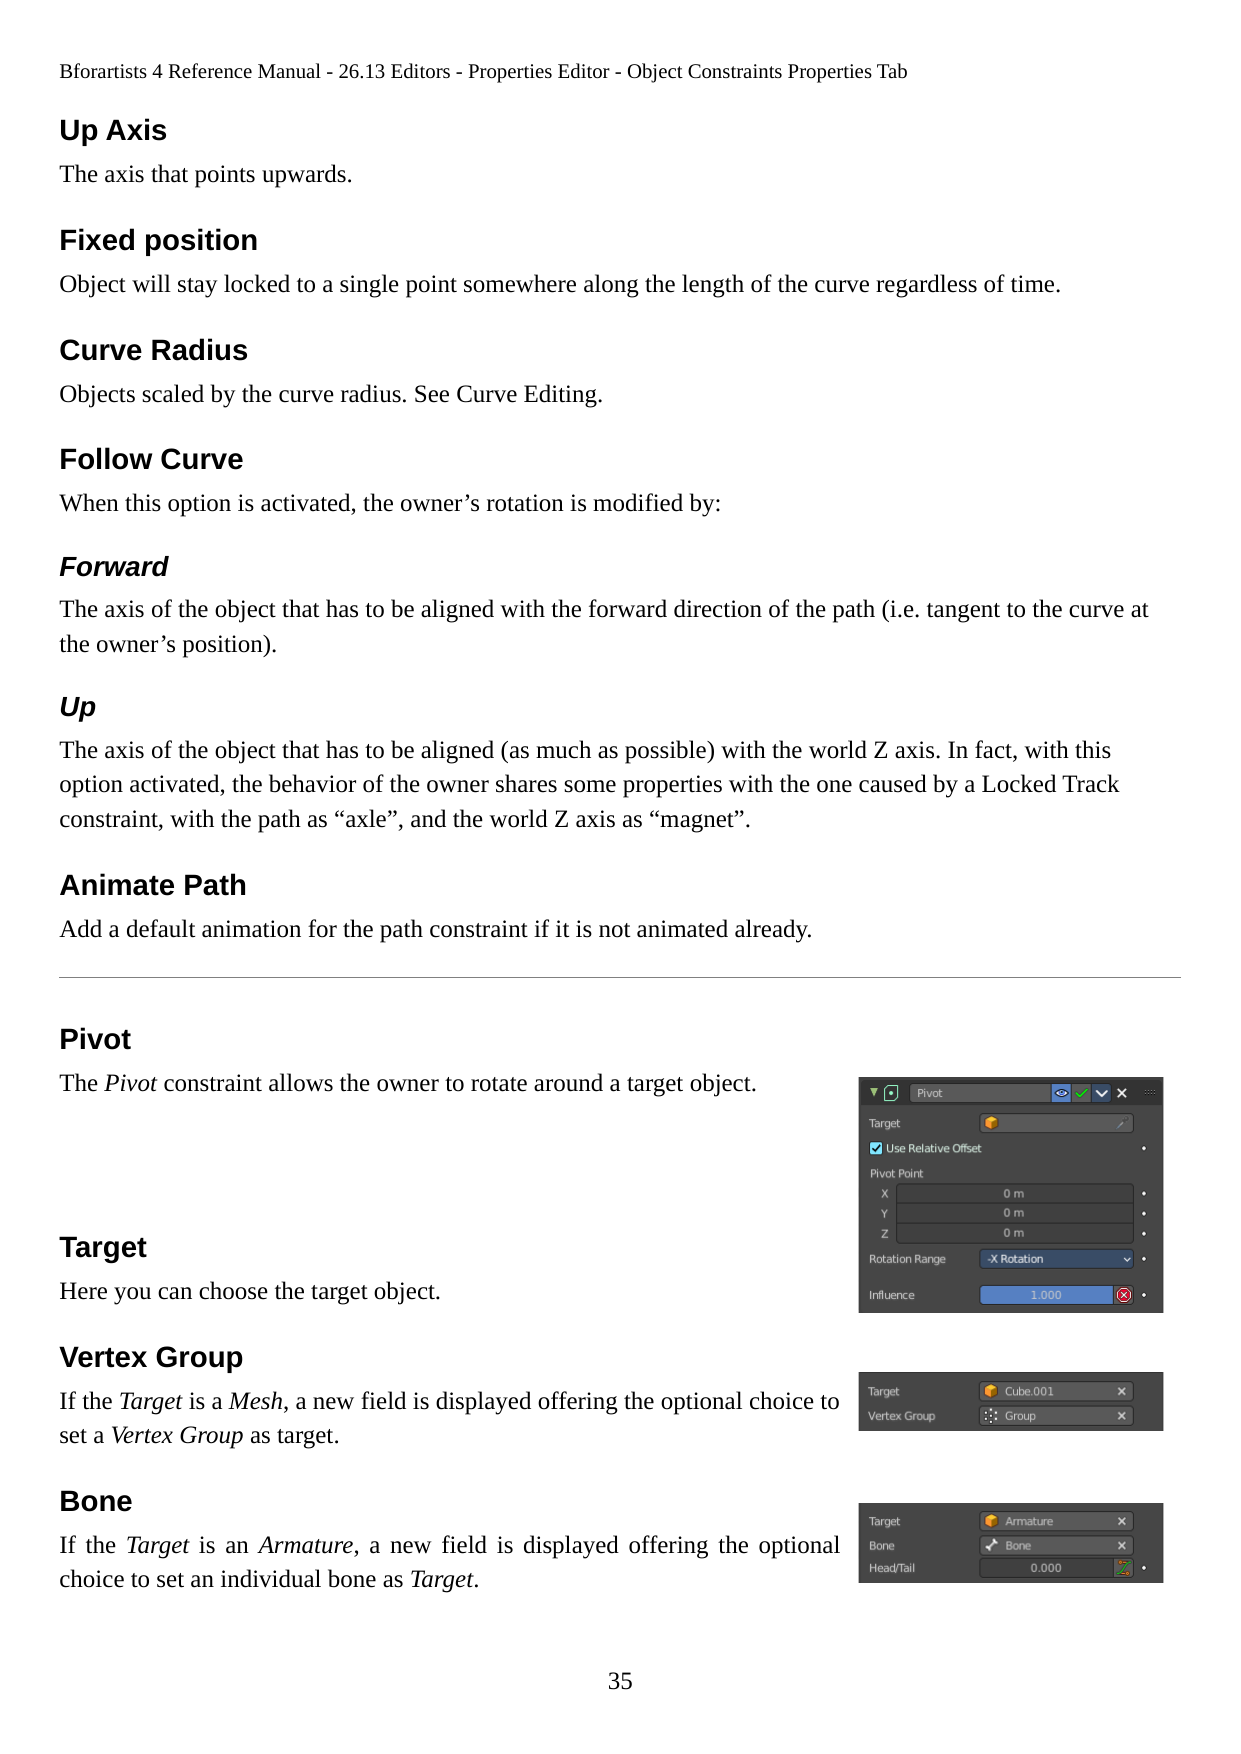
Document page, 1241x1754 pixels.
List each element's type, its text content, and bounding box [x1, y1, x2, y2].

subtitle Bone [59, 1484, 1181, 1518]
text If the Target is a Mesh, a new field is displayed offering the optional choice to set a Vertex Group as target. [59, 1386, 1181, 1449]
text Here you can choose the target object. [59, 1276, 858, 1304]
picture [858, 1503, 1164, 1583]
subtitle Follow Curve [59, 442, 1181, 476]
text Object will stay locked to a single point somewhere along the length of the curve regardless of time. [59, 269, 1181, 297]
text The axis of the object that has to be aligned (as much as possible) with the world Z axis. In fact, with this option activated, the behavior of the owner shares some properties with the one caused by a Locked Track constraint, with the path as “axle”, and the world Z axis as “magnet”. [59, 735, 1181, 833]
text Objects scaled by the curve radius. See Curve Editing. [59, 379, 1181, 407]
picture [858, 1372, 1164, 1431]
text The axis of the object that has to be aligned with the forward direction of the path (i.e. tangent to the curve at the owner’s position). [59, 594, 1181, 658]
subtitle Forward [59, 550, 1181, 582]
subtitle Target [59, 1229, 858, 1263]
text Add a default animation for the path constraint if it is not animated already. [59, 914, 1181, 942]
subtitle [1164, 1229, 1181, 1263]
subtitle Up Axis [59, 113, 1181, 146]
subtitle Curve Radius [59, 332, 1181, 366]
subtitle Up [59, 691, 1181, 722]
picture [858, 1077, 1164, 1313]
text The Pivot constraint allows the owner to rotate around a target object. [59, 1068, 1181, 1097]
text When this option is activated, the owner’s rotation is modified by: [59, 488, 1181, 517]
subtitle Fixed position [59, 222, 1181, 256]
text The axis that points upwards. [59, 159, 1181, 188]
subtitle Pivot [59, 1022, 1181, 1055]
text If the Target is an Armature, a new field is displayed offering the optional choice to set an individual bone as Target. [59, 1530, 1181, 1593]
subtitle Animate Path [59, 867, 1181, 901]
subtitle Vertex Group [59, 1339, 1181, 1373]
